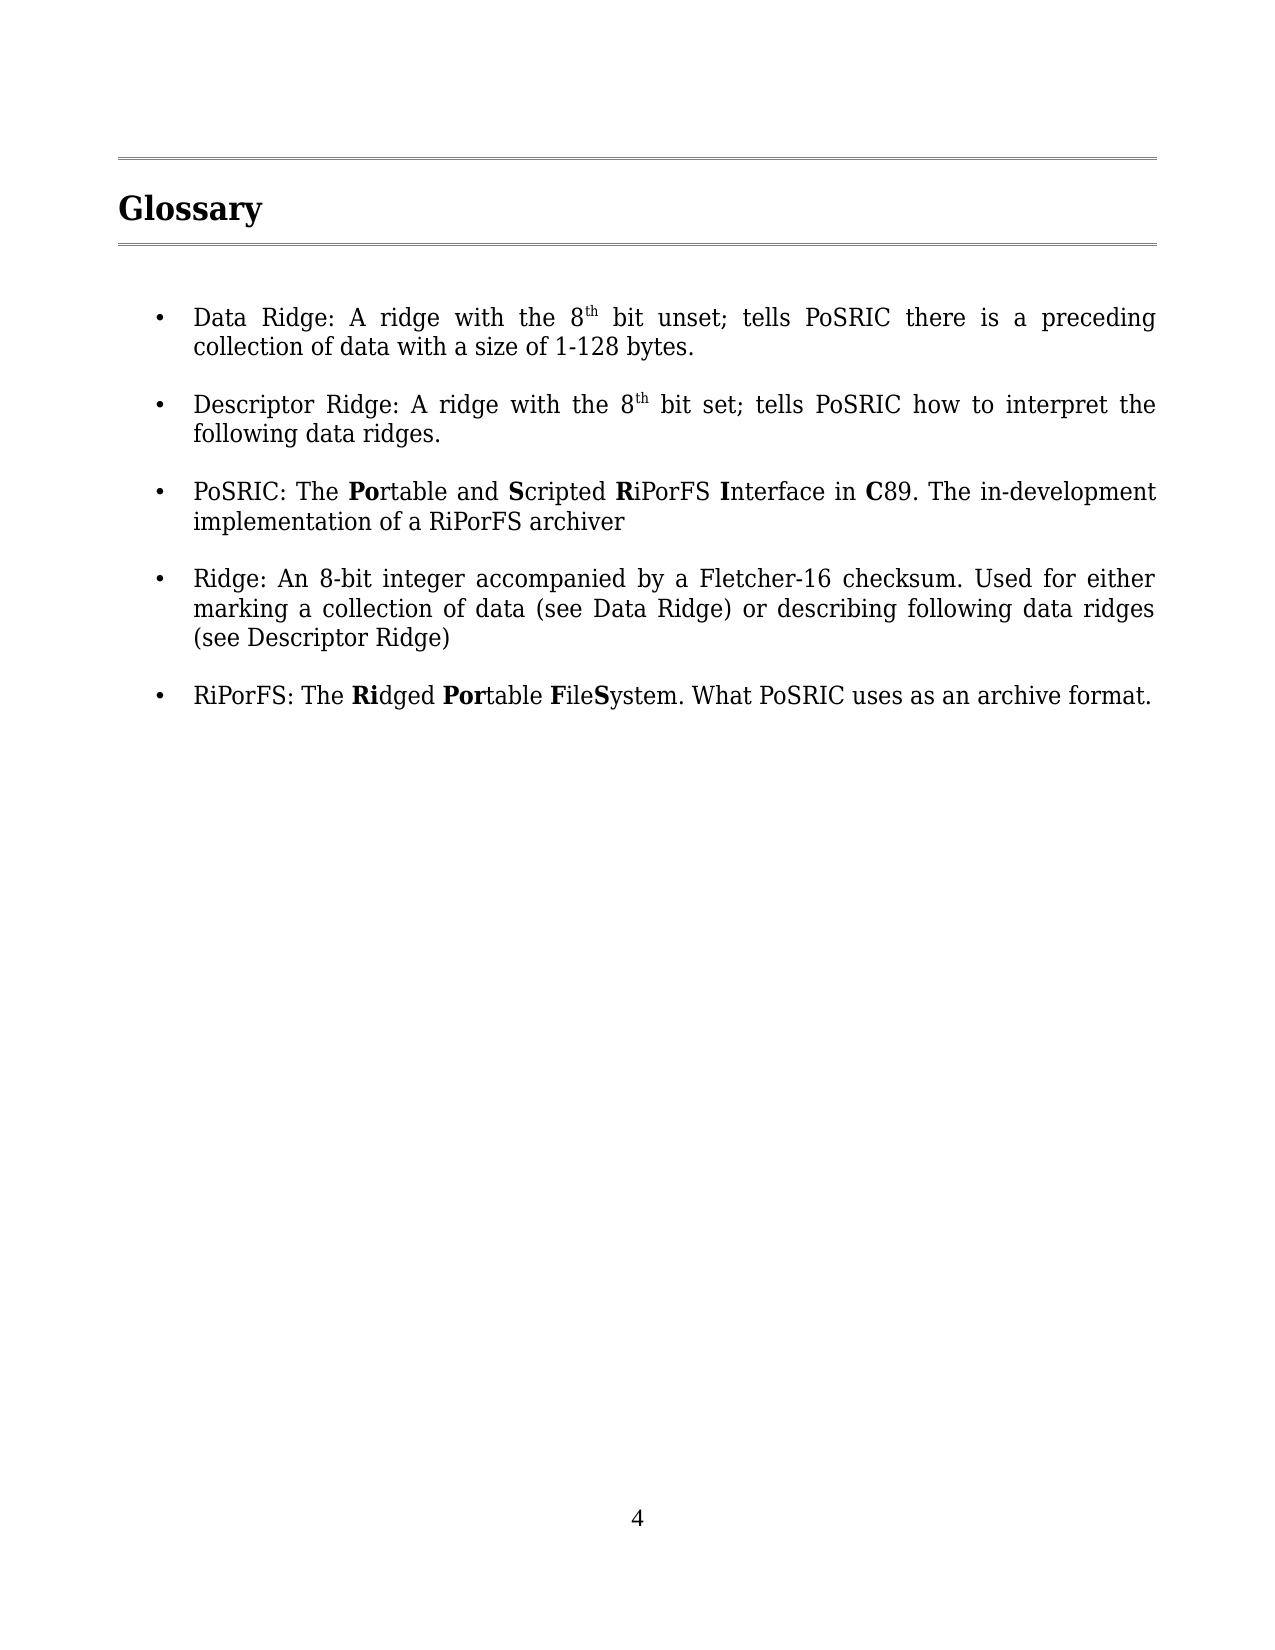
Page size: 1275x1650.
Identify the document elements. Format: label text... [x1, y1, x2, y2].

list RiPorFS: The Ridged Portable FileSystem. What PoSRIC uses as an archive format. [156, 681, 1157, 710]
list Descriptor Ridge: A ridge with the 8th bit set; tells PoSRIC how to interpret the following data ridges. [156, 390, 1157, 448]
text Glossary [118, 189, 1157, 228]
list PoSRIC: The Portable and Scripted RiPorFS Interface in C89. The in-development implementation of a RiPorFS archiver [156, 477, 1157, 536]
list Data Ridge: A ridge with the 8th bit unset; tells PoSRIC there is a preceding collection of data with a size of 1-128 bytes. [156, 303, 1157, 361]
list Ridge: An 8-bit integer accompanied by a Fletcher-16 checksum. Used for either marking a collection of data (see Data Ridge) or describing following data ridges (see Descriptor Ridge) [156, 564, 1157, 652]
